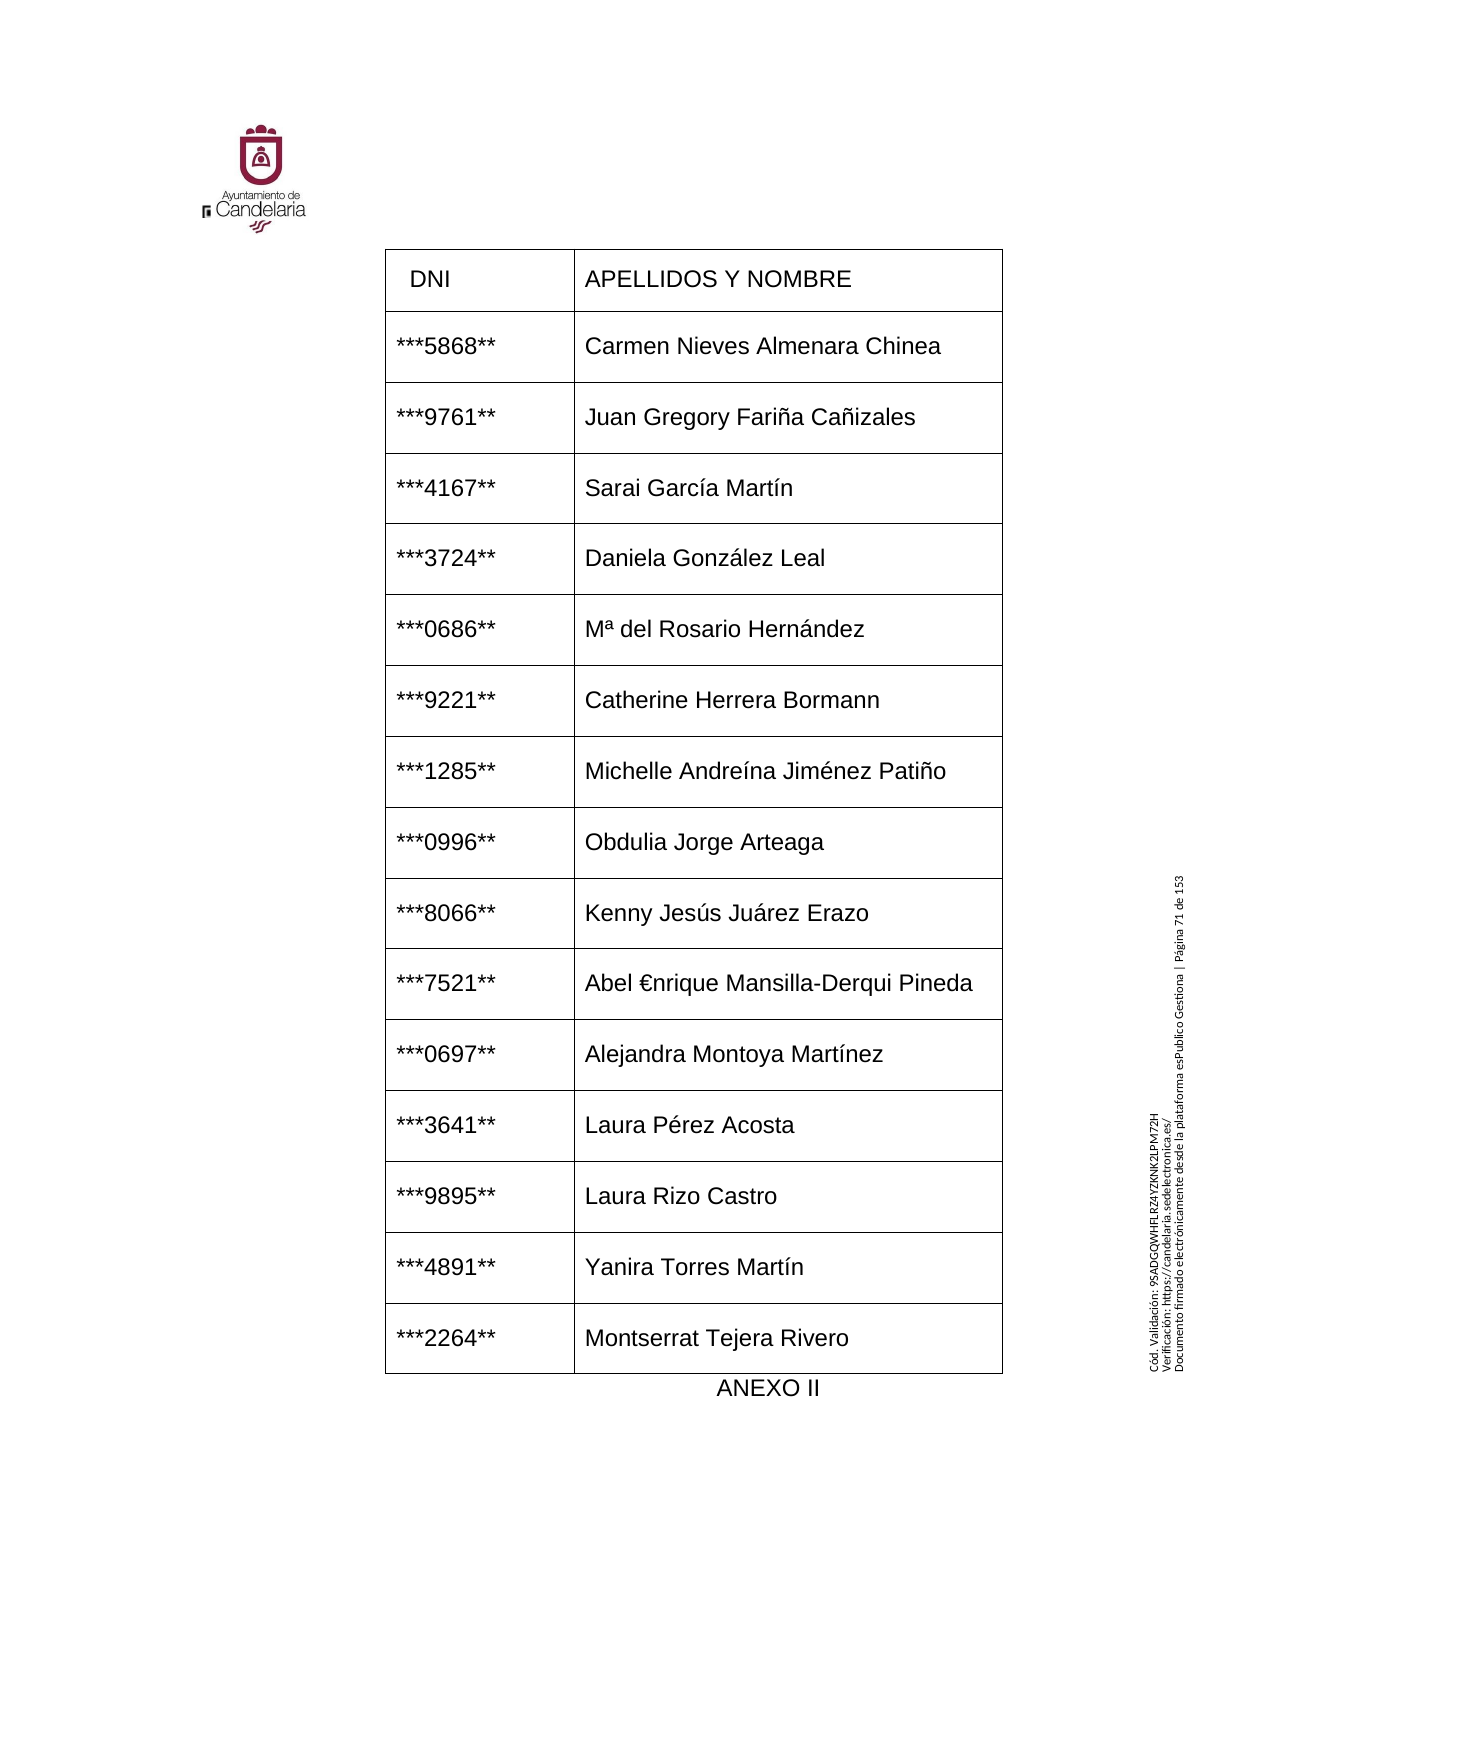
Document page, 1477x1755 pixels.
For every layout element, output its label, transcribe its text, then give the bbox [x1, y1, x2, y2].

table_cell ***3724** [386, 524, 574, 594]
table_cell Catherine Herrera Bormann [575, 666, 1002, 736]
text ANEXO II [191, 1374, 1346, 1402]
table_cell ***4167** [386, 454, 574, 523]
table_cell Laura Pérez Acosta [575, 1091, 1002, 1161]
table_cell ***3641** [386, 1091, 574, 1161]
table_cell Laura Rizo Castro [575, 1162, 1002, 1232]
table_cell Abel €nrique Mansilla-Derqui Pineda [575, 949, 1002, 1019]
table_cell ***5868** [386, 312, 574, 382]
table_cell Mª del Rosario Hernández [575, 595, 1002, 665]
table_cell ***8066** [386, 879, 574, 948]
table_cell Carmen Nieves Almenara Chinea [575, 312, 1002, 382]
table_cell ***7521** [386, 949, 574, 1019]
table_cell ***4891** [386, 1233, 574, 1302]
table_cell Juan Gregory Fariña Cañizales [575, 383, 1002, 452]
table_cell Alejandra Montoya Martínez [575, 1020, 1002, 1090]
table_cell ***9761** [386, 383, 574, 452]
table_cell Daniela González Leal [575, 524, 1002, 594]
table_cell ***9221** [386, 666, 574, 736]
table_cell Kenny Jesús Juárez Erazo [575, 879, 1002, 948]
table_cell ***9895** [386, 1162, 574, 1232]
table_cell ***0686** [386, 595, 574, 665]
table_cell ***0996** [386, 808, 574, 877]
table_cell Obdulia Jorge Arteaga [575, 808, 1002, 877]
table_cell Sarai García Martín [575, 454, 1002, 523]
table_cell Michelle Andreína Jiménez Patiño [575, 737, 1002, 807]
table_cell ***1285** [386, 737, 574, 807]
table_header [386, 219, 1074, 1374]
table_header [1074, 219, 1184, 1374]
table_cell Montserrat Tejera Rivero [575, 1304, 1002, 1373]
table_header DNI [386, 250, 574, 311]
table_cell ***0697** [386, 1020, 574, 1090]
table_cell ***2264** [386, 1304, 574, 1373]
table_cell Yanira Torres Martín [575, 1233, 1002, 1302]
table_header APELLIDOS Y NOMBRE [575, 250, 1002, 311]
